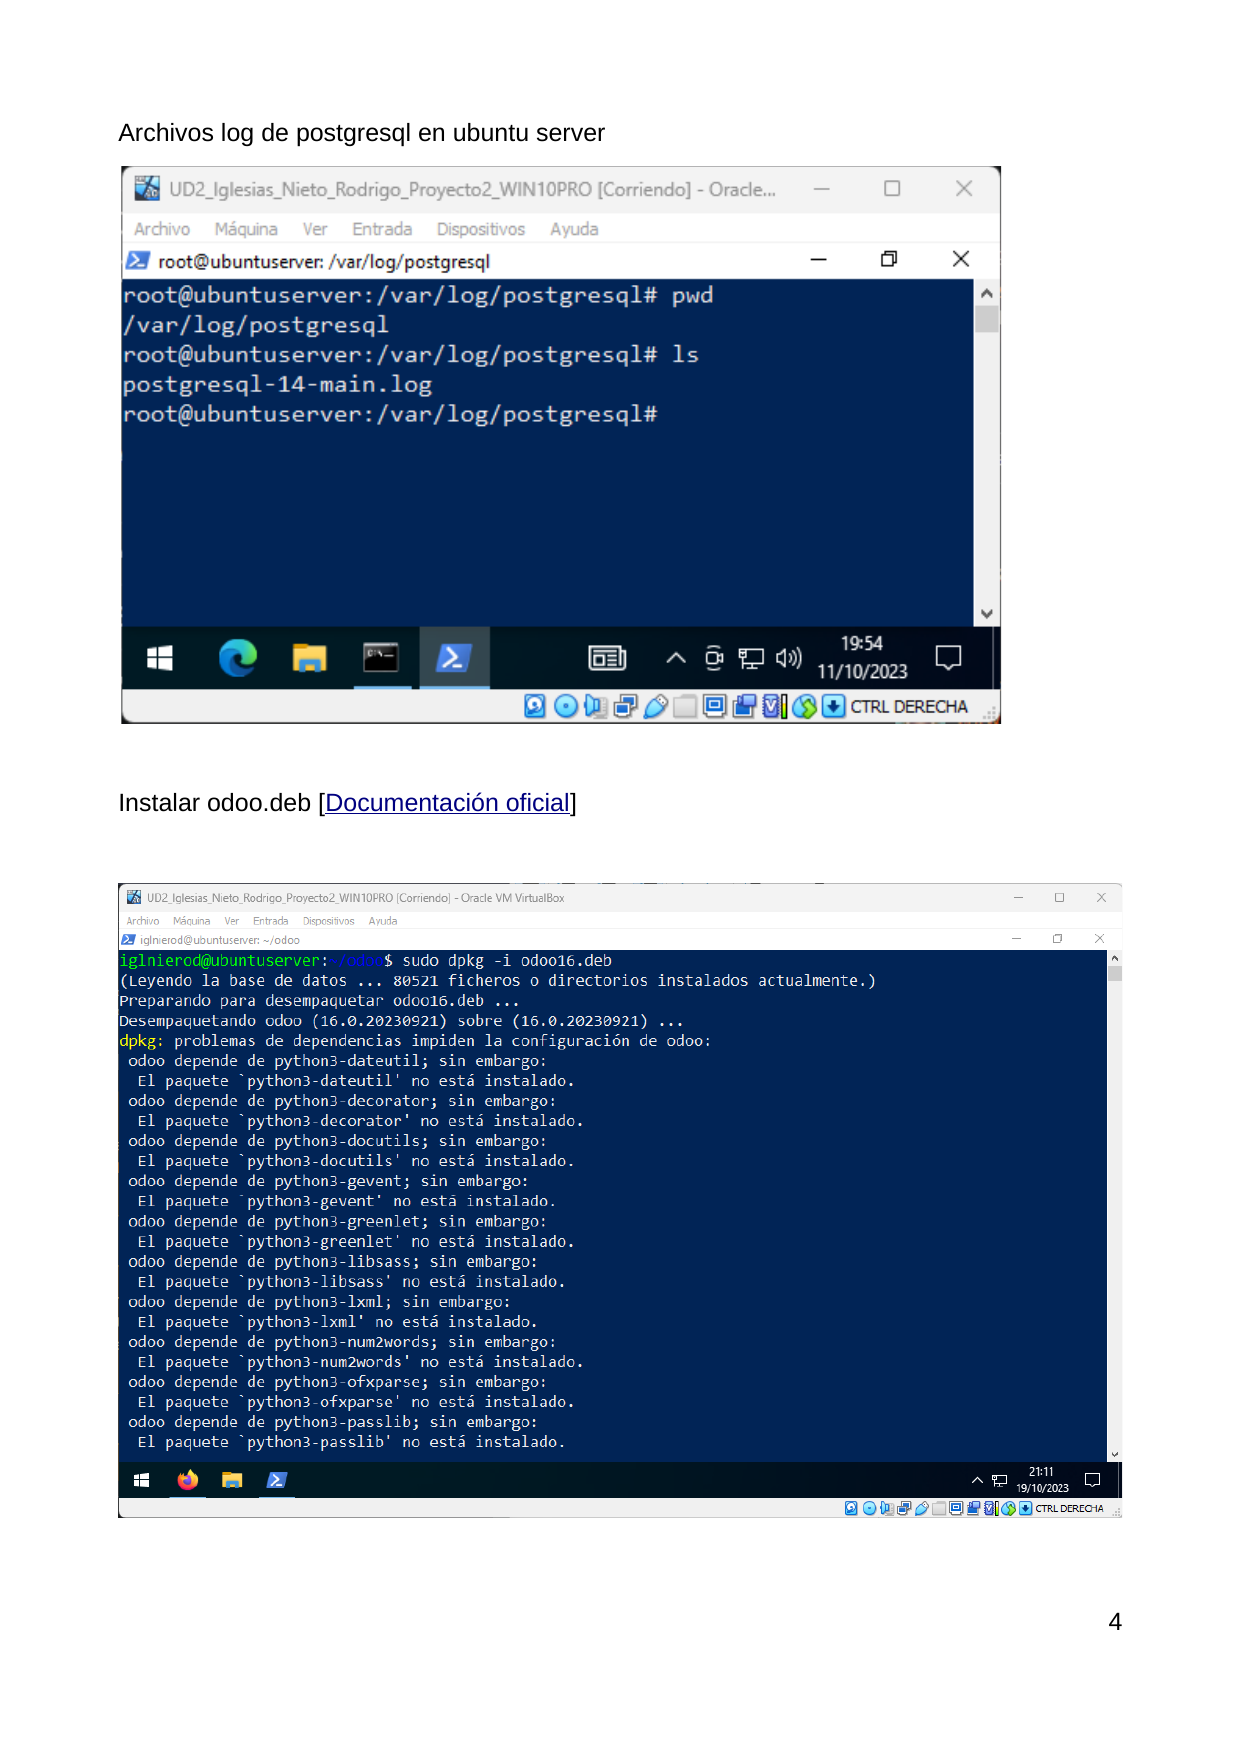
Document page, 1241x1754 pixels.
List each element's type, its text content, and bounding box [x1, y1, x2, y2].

text Archivos log de postgresql en ubuntu server [118, 118, 1122, 147]
picture [118, 883, 1123, 1518]
text Instalar odoo.deb [Documentación oficial] [118, 787, 1122, 816]
picture [121, 166, 1002, 724]
